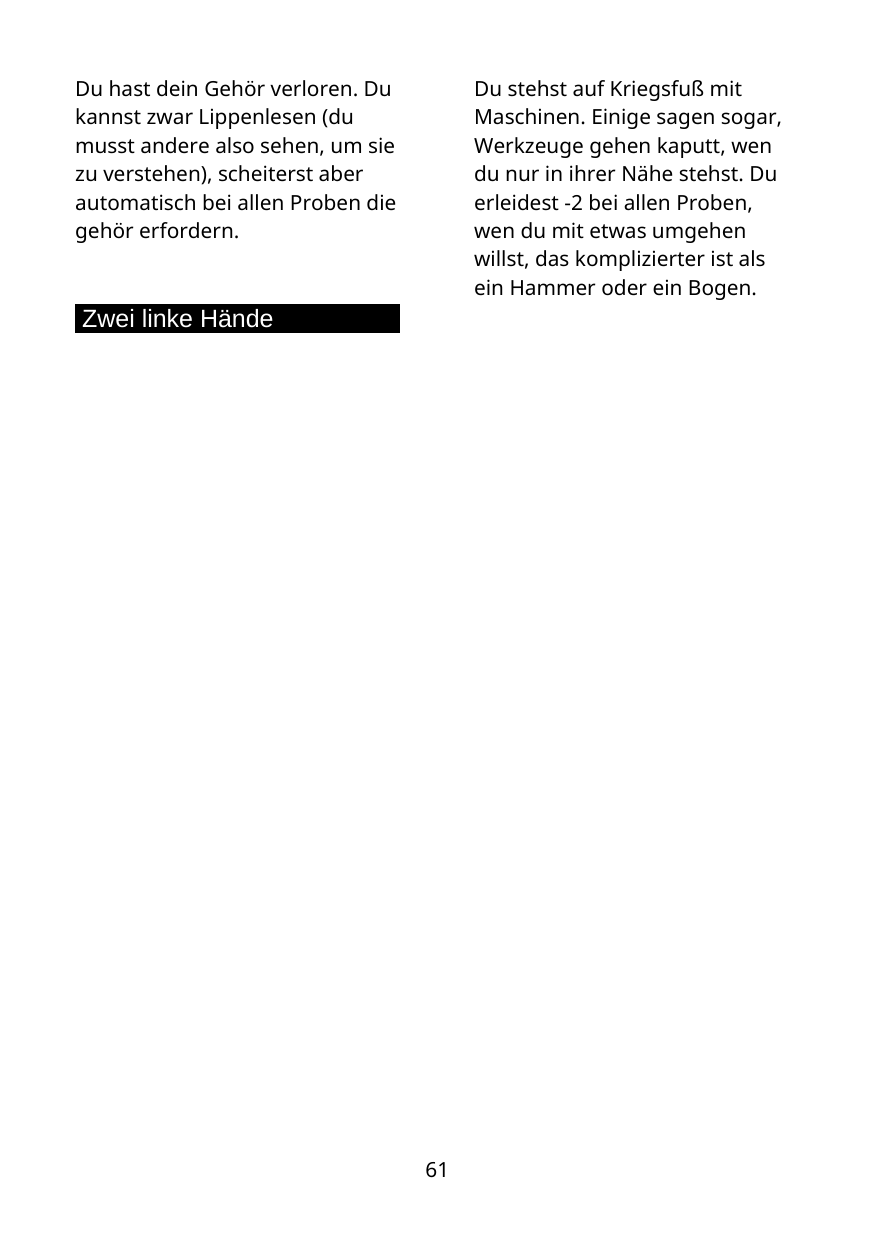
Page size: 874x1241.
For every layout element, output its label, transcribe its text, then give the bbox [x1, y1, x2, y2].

subtitle Zwei linke Hände [75, 304, 400, 333]
text Du stehst auf Kriegsfuß mit Maschinen. Einige sagen sogar, Werkzeuge gehen kaputt, wen du nur in ihrer Nähe stehst. Du erleidest -2 bei allen Proben, wen du mit etwas umgehen willst, das komplizierter ist als ein Hammer oder ein Bogen. [474, 74, 799, 301]
text Du hast dein Gehör verloren. Du kannst zwar Lippenlesen (du musst andere also sehen, um sie zu verstehen), scheiterst aber automatisch bei allen Proben die gehör erfordern. [75, 74, 400, 244]
